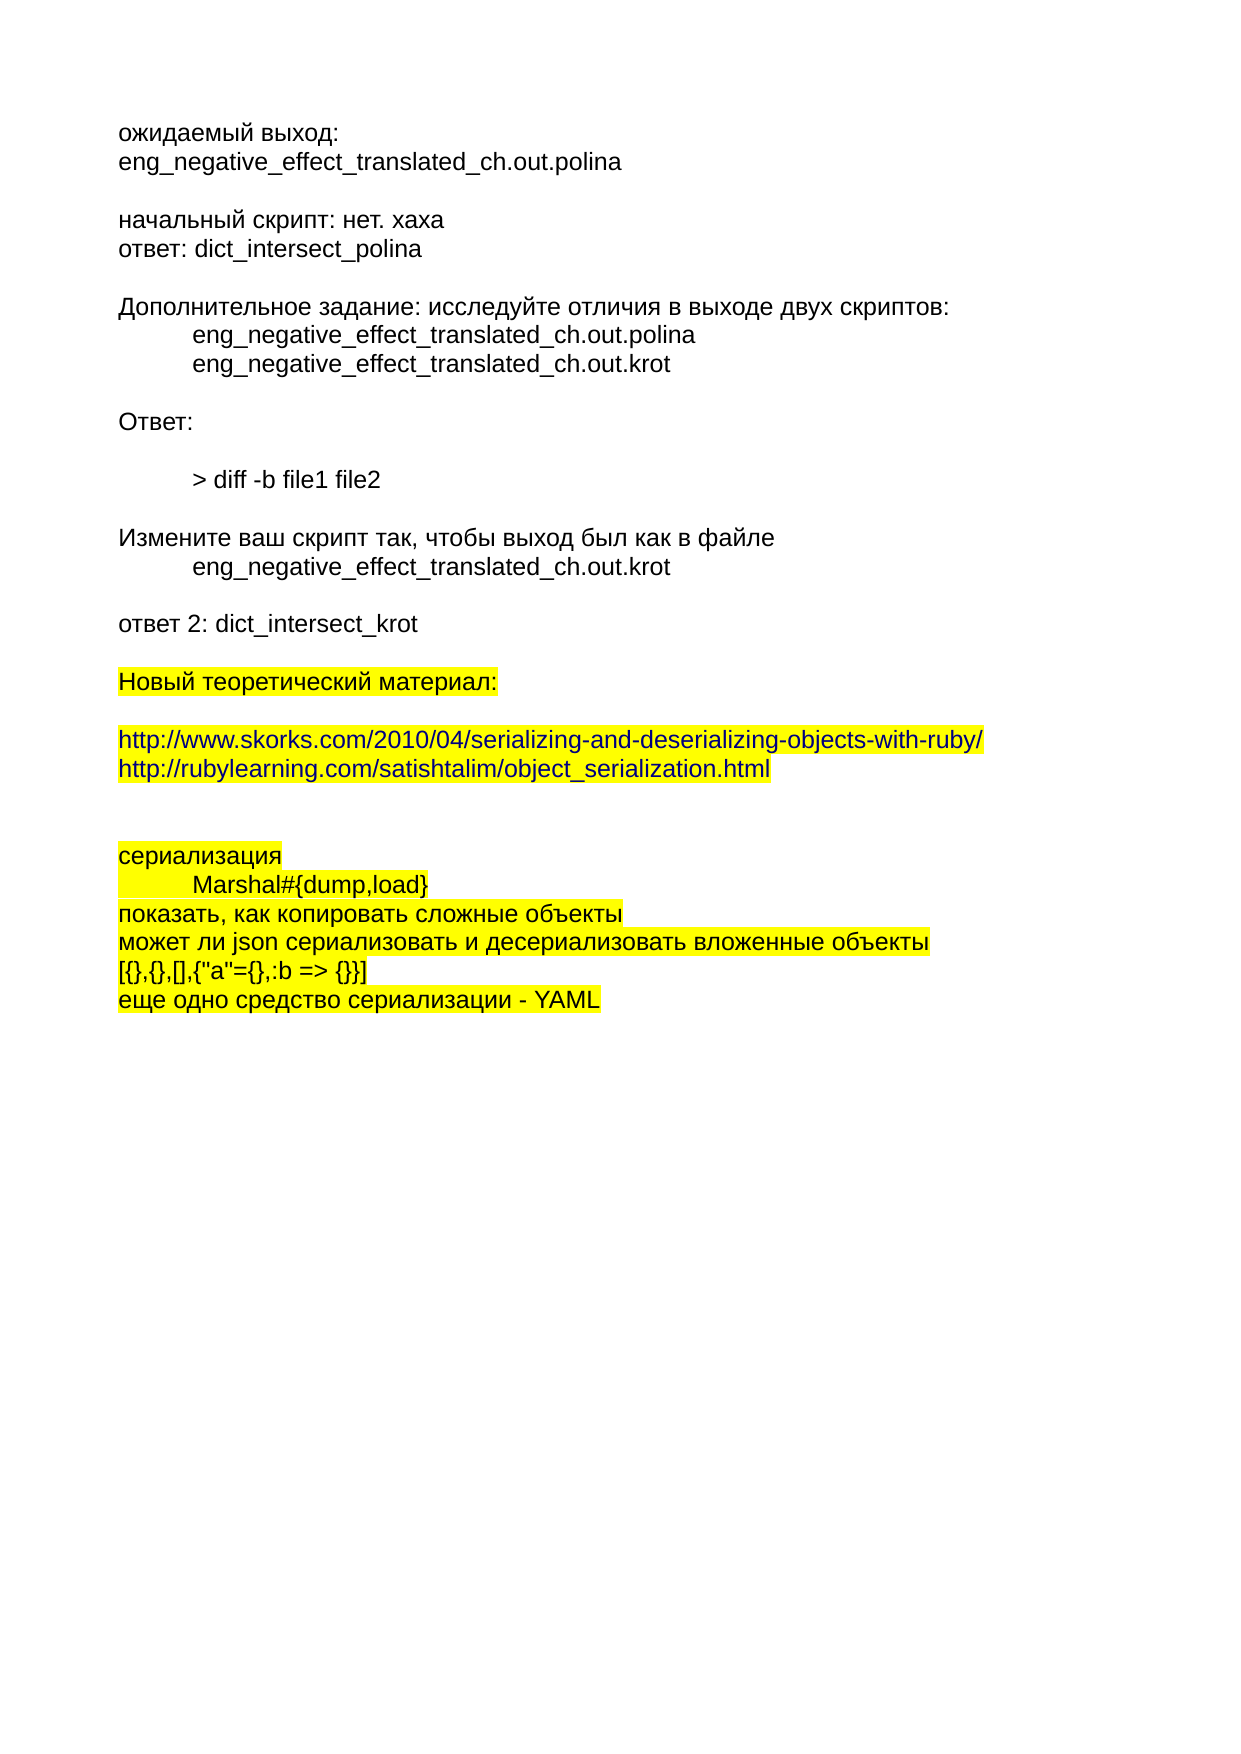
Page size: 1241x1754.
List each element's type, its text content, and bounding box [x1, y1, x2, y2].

text eng_negative_effect_translated_ch.out.polina [118, 320, 1122, 349]
text Marshal#{dump,load} [118, 870, 1122, 898]
text ответ 2: dict_intersect_krot [118, 609, 1122, 638]
text Новый теоретический материал: [118, 667, 1122, 696]
text > diff -b file1 file2 [118, 465, 1122, 493]
text Ответ: [118, 407, 1122, 436]
text http://www.skorks.com/2010/04/serializing-and-deserializing-objects-with-ruby/ [118, 725, 1122, 754]
text Дополнительное задание: исследуйте отличия в выходе двух скриптов: [118, 291, 1122, 320]
text сериализация [118, 841, 1122, 870]
text eng_negative_effect_translated_ch.out.polina [118, 147, 1122, 176]
text Измените ваш скрипт так, чтобы выход был как в файле [118, 523, 1122, 551]
text eng_negative_effect_translated_ch.out.krot [118, 349, 1122, 378]
text показать, как копировать сложные объекты [118, 898, 1122, 927]
text http://rubylearning.com/satishtalim/object_serialization.html [118, 754, 1122, 783]
text еще одно средство сериализации - YAML [118, 985, 1122, 1013]
text [{},{},[],{"a"={},:b => {}}] [118, 956, 1122, 985]
text ожидаемый выход: [118, 118, 1122, 147]
text eng_negative_effect_translated_ch.out.krot [118, 551, 1122, 580]
text может ли json сериализовать и десериализовать вложенные объекты [118, 927, 1122, 956]
text начальный скрипт: нет. хаха [118, 205, 1122, 233]
text ответ: dict_intersect_polina [118, 233, 1122, 262]
